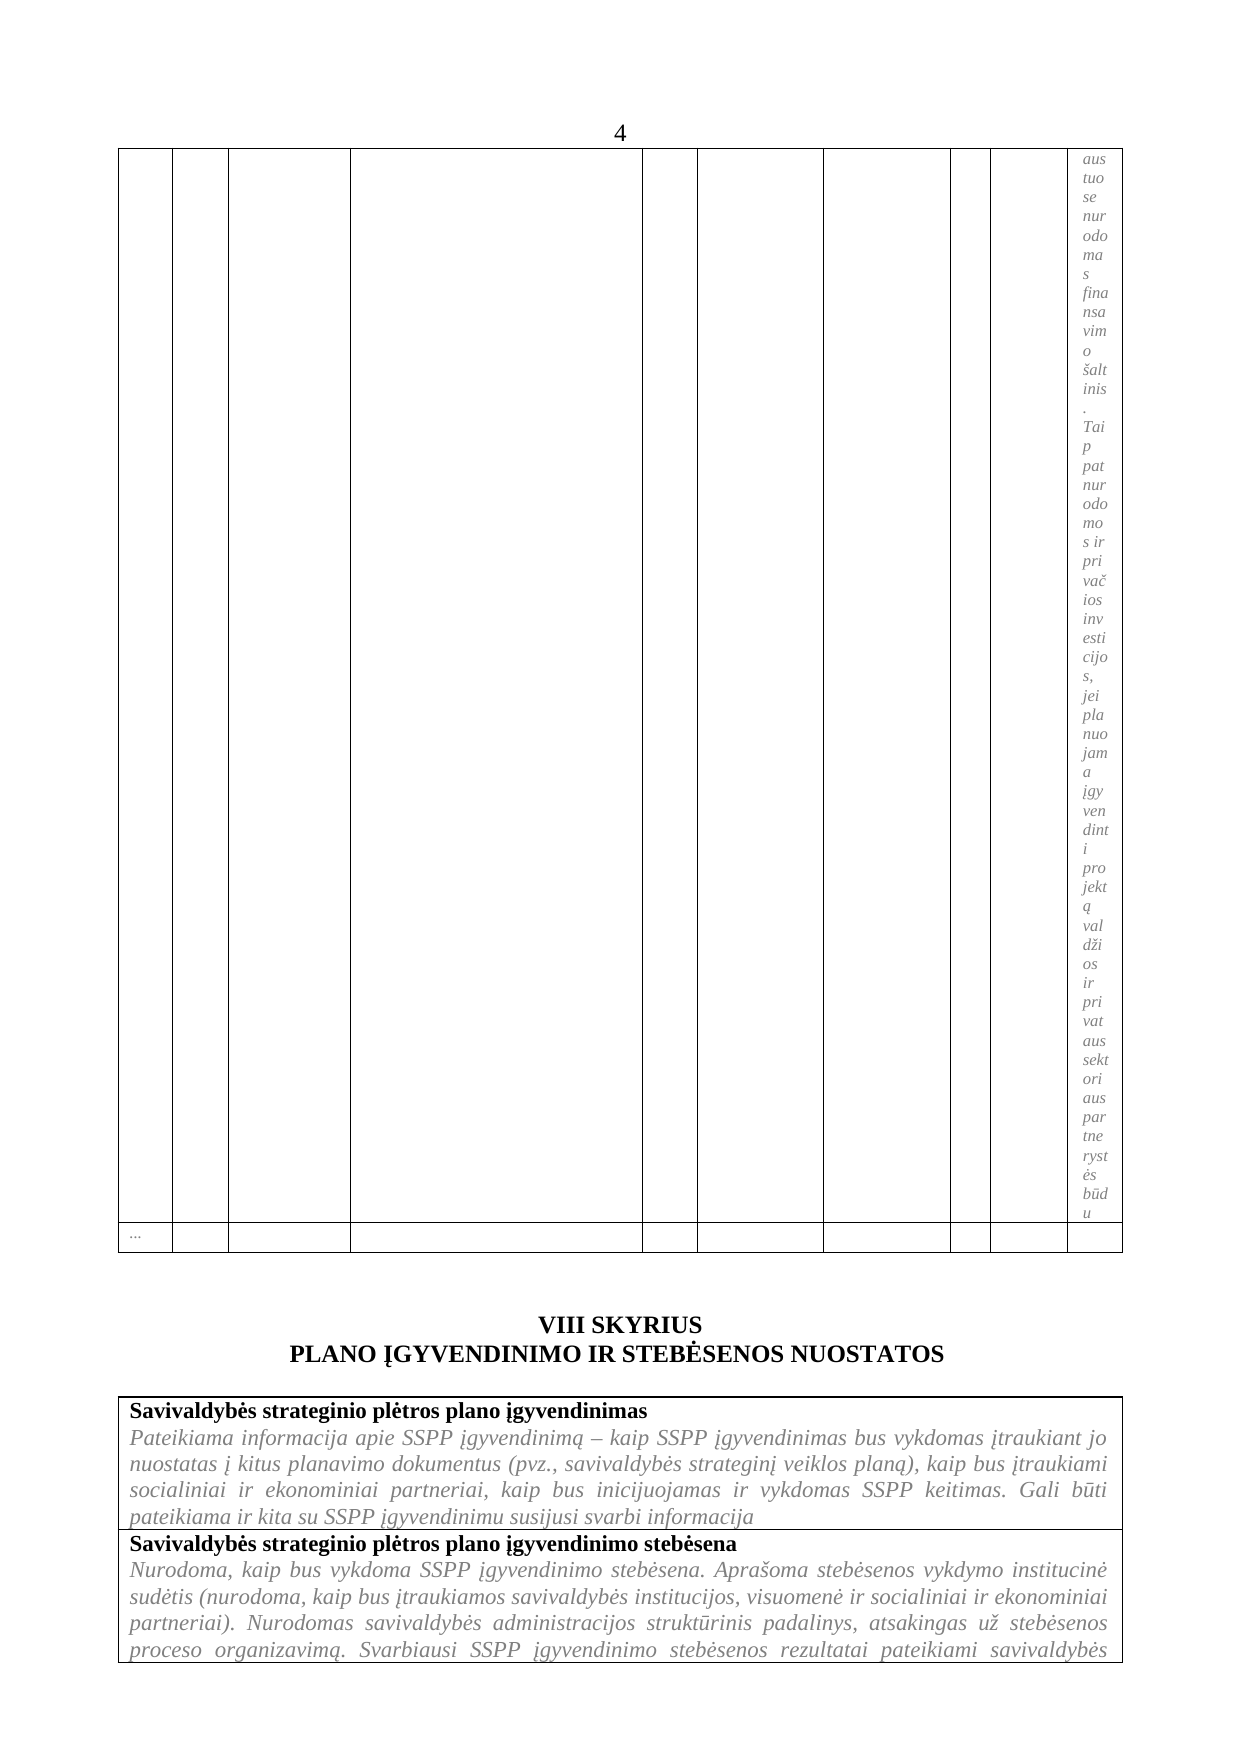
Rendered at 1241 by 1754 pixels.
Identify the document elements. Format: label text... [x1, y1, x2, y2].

table_cell [824, 149, 950, 1222]
table_cell [1068, 1223, 1122, 1252]
text PLANO ĮGYVENDINIMO IR STEBĖSENOS NUOSTATOS [118, 1339, 1122, 1368]
table_cell Savivaldybės strateginio plėtros plano įgyvendinimo stebėsena Nurodoma, kaip bus vykdoma SSPP įgyvendinimo stebėsena. Aprašoma stebėsenos vykdymo institucinė sudėtis (nurodoma, kaip bus įtraukiamos savivaldybės institucijos, visuomenė ir socialiniai ir ekonominiai partneriai). Nurodomas savivaldybės administracijos struktūrinis padalinys, atsakingas už stebėsenos proceso organizavimą. Svarbiausi SSPP įgyvendinimo stebėsenos rezultatai pateikiami savivaldybės [119, 1530, 1122, 1662]
table_cell [698, 149, 823, 1222]
table_cell [351, 1223, 642, 1252]
table_cell [991, 1223, 1067, 1252]
table_cell [173, 1223, 228, 1252]
table_cell [229, 1223, 350, 1252]
table_cell austuose nurodomas finansavimo šaltinis. Taip pat nurodomos ir privačios investicijos, jei planuojama įgyvendinti projektą valdžios ir privataus sektoriaus partnerystės būdu [1068, 149, 1122, 1222]
text VIII SKYRIUS [118, 1310, 1122, 1339]
table_cell [951, 149, 990, 1222]
table_cell [824, 1223, 950, 1252]
table_cell [229, 149, 350, 1222]
table_cell ... [119, 1223, 172, 1252]
table_cell [119, 149, 172, 1222]
table_cell [643, 1223, 697, 1252]
table_cell [173, 149, 228, 1222]
table_cell [643, 149, 697, 1222]
table_cell [351, 149, 642, 1222]
table_header Savivaldybės strateginio plėtros plano įgyvendinimas Pateikiama informacija apie SSPP įgyvendinimą – kaip SSPP įgyvendinimas bus vykdomas įtraukiant jo nuostatas į kitus planavimo dokumentus (pvz., savivaldybės strateginį veiklos planą), kaip bus įtraukiami socialiniai ir ekonominiai partneriai, kaip bus inicijuojamas ir vykdomas SSPP keitimas. Gali būti pateikiama ir kita su SSPP įgyvendinimu susijusi svarbi informacija [119, 1398, 1122, 1529]
table_cell [991, 149, 1067, 1222]
table_cell [698, 1223, 823, 1252]
table_cell [951, 1223, 990, 1252]
